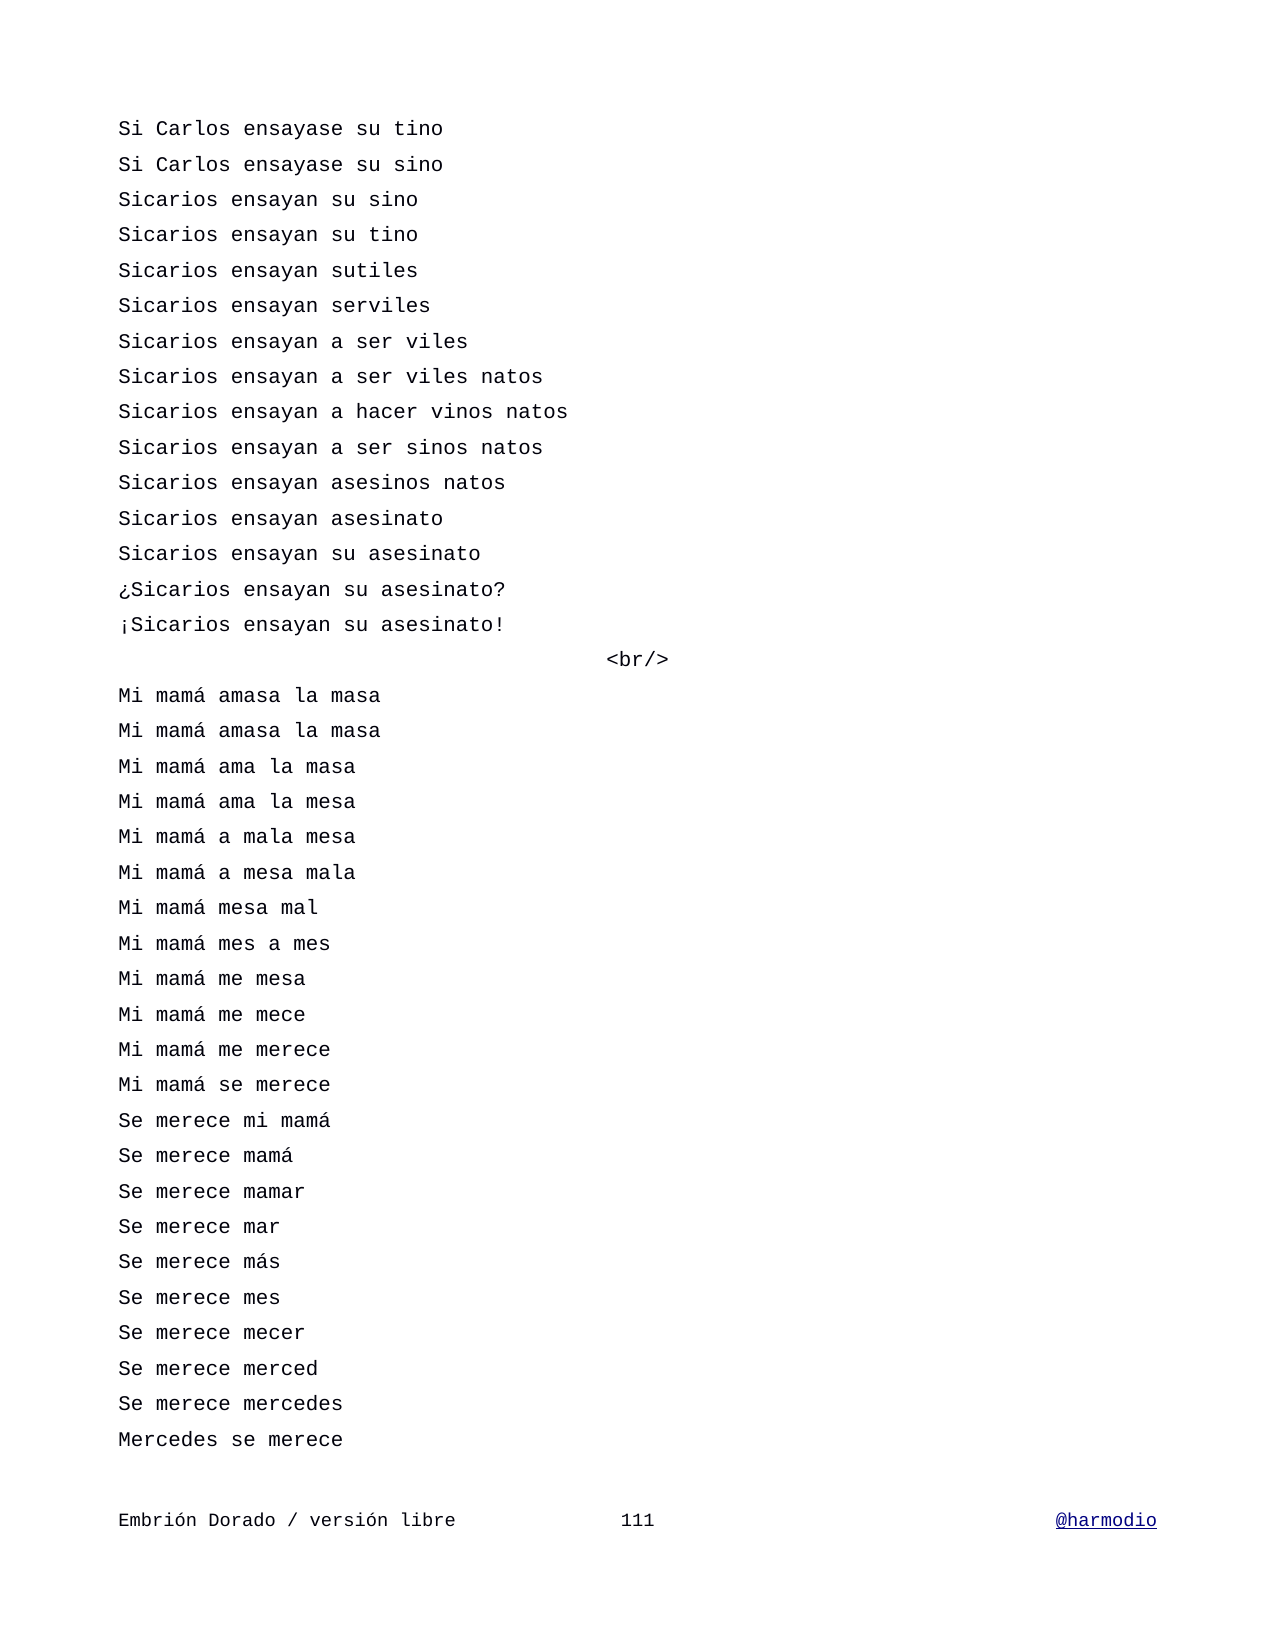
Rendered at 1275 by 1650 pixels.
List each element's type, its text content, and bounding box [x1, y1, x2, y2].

text <br/> [118, 649, 1157, 673]
text Sicarios ensayan a ser sinos natos [118, 437, 1157, 461]
text Se merece mar [118, 1216, 1157, 1240]
text Sicarios ensayan su asesinato [118, 543, 1157, 567]
text Se merece mecer [118, 1322, 1157, 1346]
text Mi mamá mesa mal [118, 897, 1157, 921]
text Se merece mes [118, 1287, 1157, 1311]
text Mi mamá me merece [118, 1039, 1157, 1063]
text Se merece mamar [118, 1181, 1157, 1204]
text Mi mamá a mala mesa [118, 826, 1157, 850]
text Sicarios ensayan sutiles [118, 260, 1157, 283]
text Mi mamá amasa la masa [118, 720, 1157, 744]
text Se merece mi mamá [118, 1110, 1157, 1133]
text Sicarios ensayan serviles [118, 295, 1157, 319]
text Si Carlos ensayase su sino [118, 153, 1157, 177]
text Se merece más [118, 1251, 1157, 1275]
text Sicarios ensayan su tino [118, 224, 1157, 248]
text Se merece mercedes [118, 1393, 1157, 1417]
text Mi mamá me mece [118, 1003, 1157, 1027]
text Mercedes se merece [118, 1428, 1157, 1452]
text Mi mamá ama la mesa [118, 791, 1157, 815]
text Mi mamá se merece [118, 1074, 1157, 1098]
text Mi mamá mes a mes [118, 933, 1157, 956]
text ¡Sicarios ensayan su asesinato! [118, 614, 1157, 638]
text Sicarios ensayan asesinato [118, 508, 1157, 531]
text Sicarios ensayan a hacer vinos natos [118, 401, 1157, 425]
text Mi mamá ama la masa [118, 756, 1157, 779]
text Sicarios ensayan a ser viles [118, 331, 1157, 354]
text Se merece merced [118, 1358, 1157, 1381]
text Mi mamá amasa la masa [118, 685, 1157, 708]
text Mi mamá a mesa mala [118, 862, 1157, 886]
text Mi mamá me mesa [118, 968, 1157, 992]
text Se merece mamá [118, 1145, 1157, 1169]
text ¿Sicarios ensayan su asesinato? [118, 578, 1157, 602]
text Sicarios ensayan asesinos natos [118, 472, 1157, 496]
text Si Carlos ensayase su tino [118, 118, 1157, 142]
text Sicarios ensayan a ser viles natos [118, 366, 1157, 390]
text Sicarios ensayan su sino [118, 189, 1157, 213]
